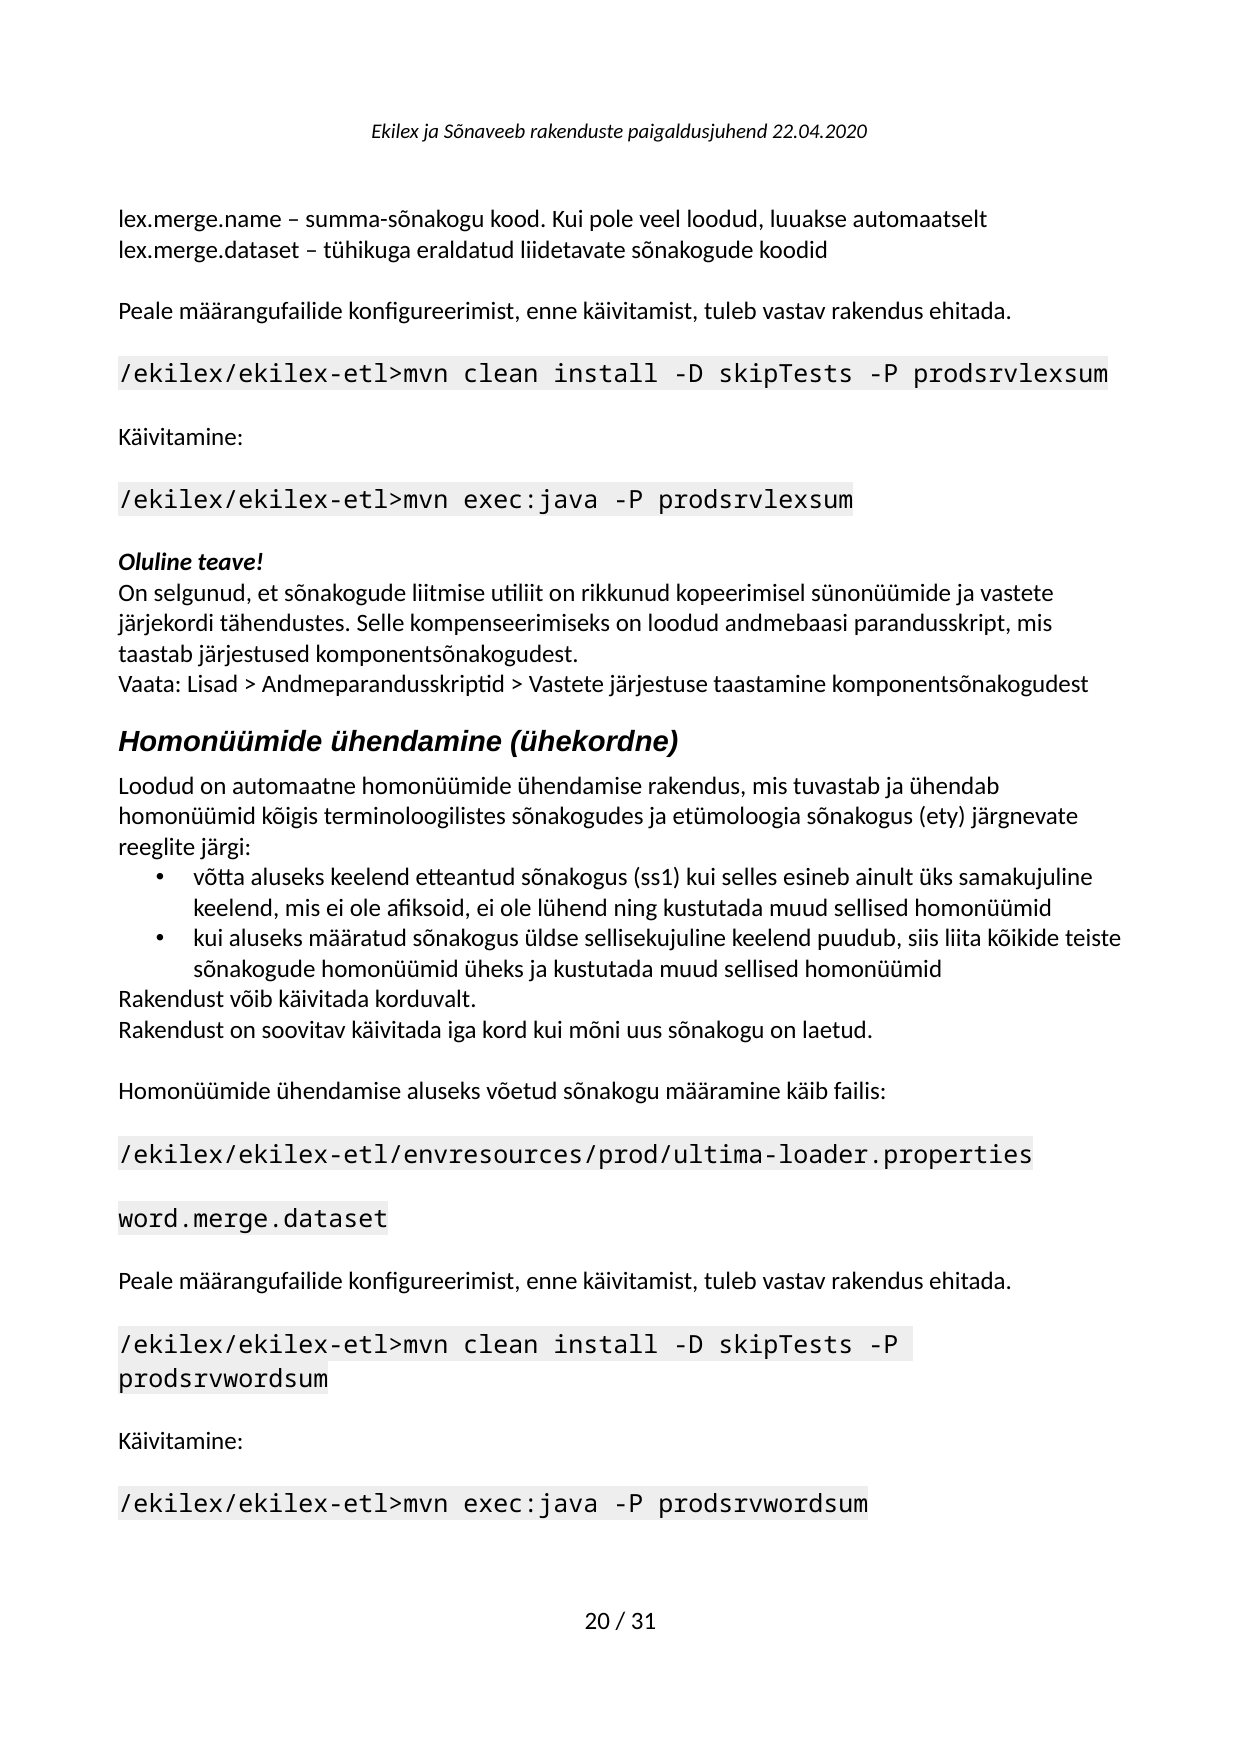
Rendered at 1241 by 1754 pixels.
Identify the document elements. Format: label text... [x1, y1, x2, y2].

text On selgunud, et sõnakogude liitmise utiliit on rikkunud kopeerimisel sünonüümide ja vastete järjekordi tähendustes. Selle kompenseerimiseks on loodud andmebaasi parandusskript, mis taastab järjestused komponentsõnakogudest. [118, 577, 1122, 668]
text lex.merge.dataset – tühikuga eraldatud liidetavate sõnakogude koodid [118, 234, 1122, 264]
text Homonüümide ühendamise aluseks võetud sõnakogu määramine käib failis: [118, 1075, 1122, 1106]
text /ekilex/ekilex-etl/envresources/prod/ultima-loader.properties [118, 1136, 1122, 1170]
text Käivitamine: [118, 421, 1122, 451]
list kui aluseks määratud sõnakogus üldse sellisekujuline keelend puudub, siis liita kõikide teiste sõnakogude homonüümid üheks ja kustutada muud sellised homonüümid [156, 923, 1122, 984]
list võtta aluseks keelend etteantud sõnakogus (ss1) kui selles esineb ainult üks samakujuline keelend, mis ei ole afiksoid, ei ole lühend ning kustutada muud sellised homonüümid [156, 862, 1122, 923]
text /ekilex/ekilex-etl>mvn clean install -D skipTests -P prodsrvlexsum [118, 356, 1122, 390]
text Peale määrangufailide konfigureerimist, enne käivitamist, tuleb vastav rakendus ehitada. [118, 295, 1122, 326]
text Loodud on automaatne homonüümide ühendamise rakendus, mis tuvastab ja ühendab homonüümid kõigis terminoloogilistes sõnakogudes ja etümoloogia sõnakogus (ety) järgnevate reeglite järgi: [118, 770, 1122, 862]
text /ekilex/ekilex-etl>mvn clean install -D skipTests -P prodsrvwordsum [118, 1326, 1122, 1394]
text Käivitamine: [118, 1425, 1122, 1456]
text Peale määrangufailide konfigureerimist, enne käivitamist, tuleb vastav rakendus ehitada. [118, 1265, 1122, 1296]
text Vaata: Lisad > Andmeparandusskriptid > Vastete järjestuse taastamine komponentsõnakogudest [118, 668, 1122, 699]
text Rakendust on soovitav käivitada iga kord kui mõni uus sõnakogu on laetud. [118, 1014, 1122, 1045]
subtitle Homonüümide ühendamine (ühekordne) [118, 724, 1122, 757]
text /ekilex/ekilex-etl>mvn exec:java -P prodsrvlexsum [118, 482, 1122, 516]
text word.merge.dataset [118, 1201, 1122, 1235]
text lex.merge.name – summa-sõnakogu kood. Kui pole veel loodud, luuakse automaatselt [118, 203, 1122, 234]
text Oluline teave! [118, 546, 1122, 577]
text /ekilex/ekilex-etl>mvn exec:java -P prodsrvwordsum [118, 1486, 1122, 1520]
text Rakendust võib käivitada korduvalt. [118, 984, 1122, 1014]
